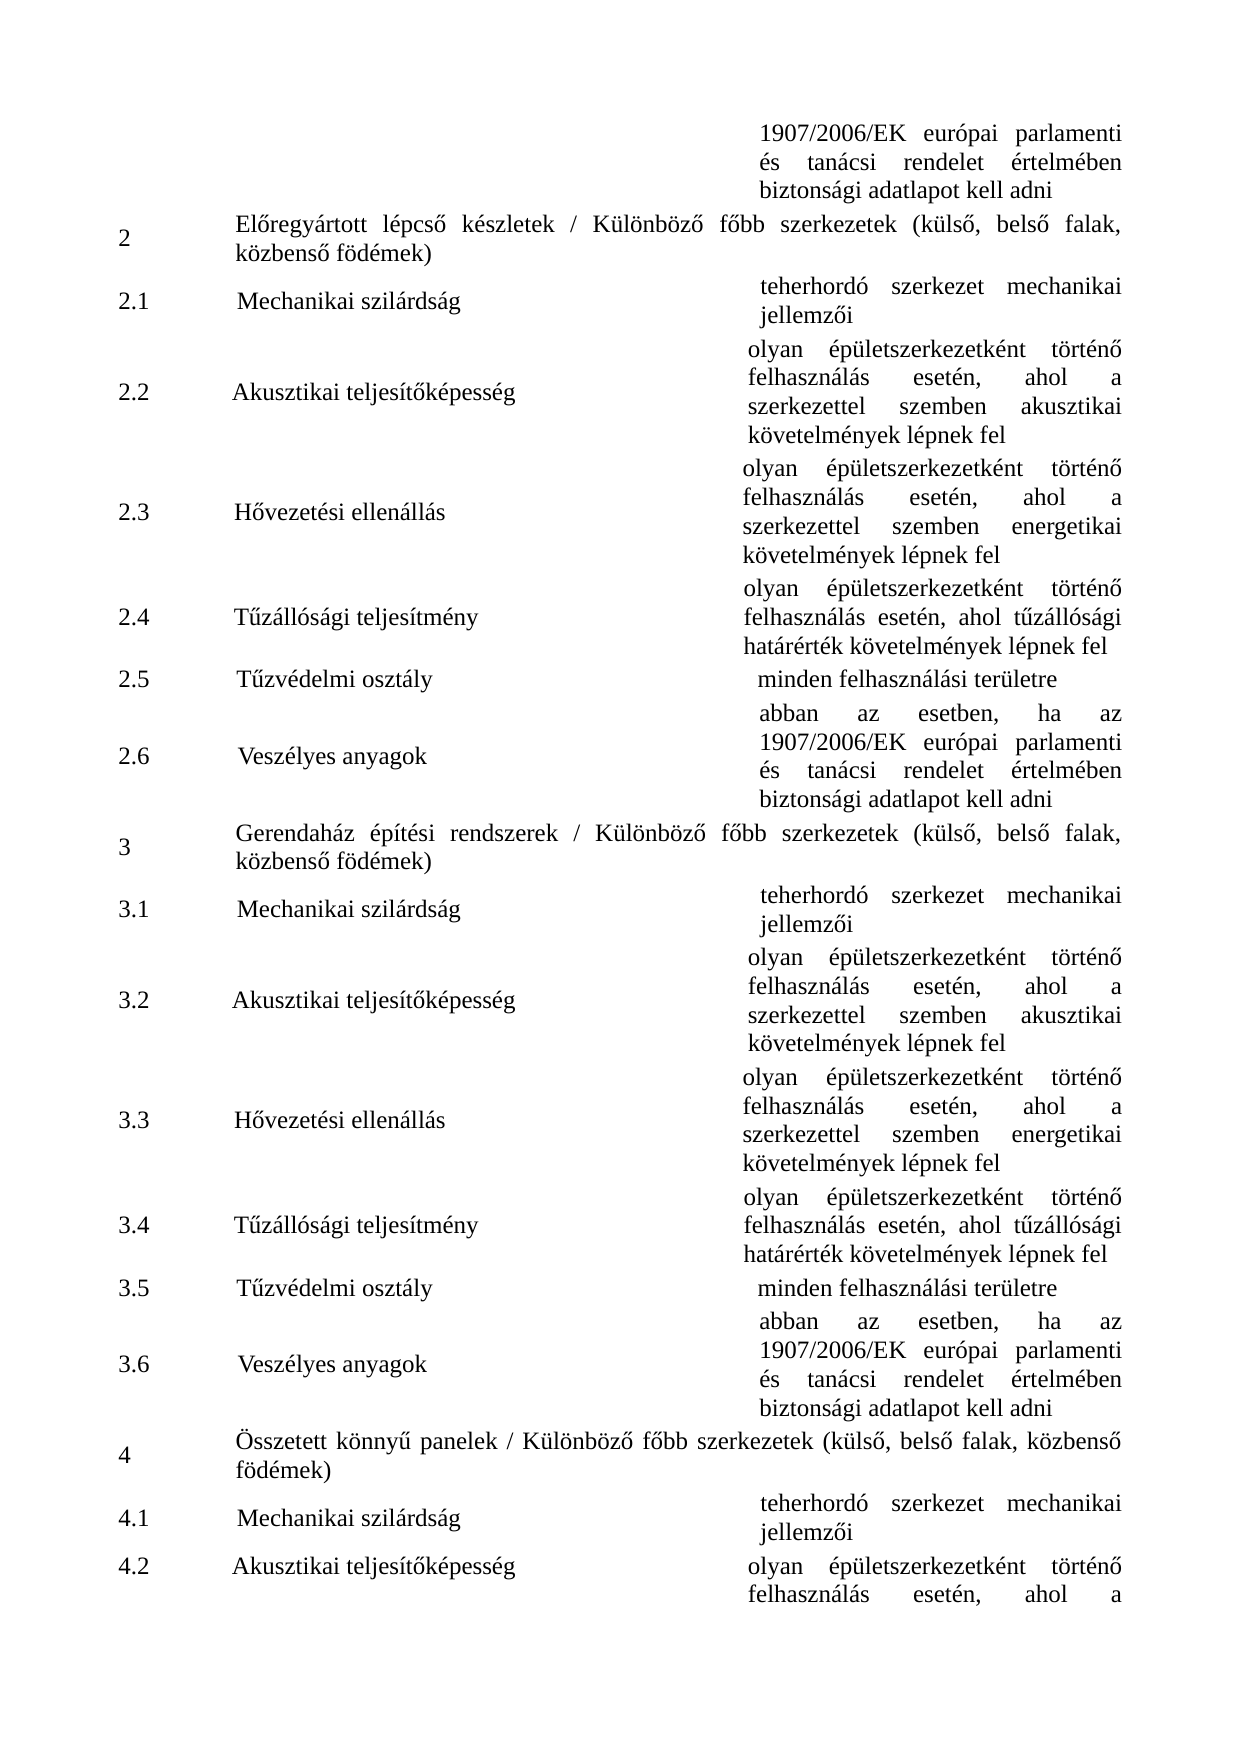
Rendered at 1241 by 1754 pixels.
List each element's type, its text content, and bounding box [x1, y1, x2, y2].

table_header Mechanikai szilárdság [237, 1489, 760, 1546]
table_header [238, 118, 759, 204]
table_header Mechanikai szilárdság [237, 880, 760, 937]
table_header 3.5 [118, 1273, 236, 1302]
table_header Veszélyes anyagok [238, 698, 759, 813]
table_header teherhordó szerkezet mechanikai jellemzői [760, 1489, 1122, 1546]
table_header 2.2 [118, 334, 232, 449]
table_header 1907/2006/EK európai parlamenti és tanácsi rendelet értelmében biztonsági adatlapot kell adni [759, 118, 1122, 204]
table_header minden felhasználási területre [758, 1273, 1122, 1302]
table_header abban az esetben, ha az 1907/2006/EK európai parlamenti és tanácsi rendelet értelmében biztonsági adatlapot kell adni [759, 1306, 1122, 1421]
table_header Előregyártott lépcső készletek / Különböző főbb szerkezetek (külső, belső falak, közbenső födémek) [235, 209, 1122, 267]
table_header teherhordó szerkezet mechanikai jellemzői [760, 271, 1122, 329]
table_header 2.4 [118, 573, 233, 659]
table_header olyan épületszerkezetként történő felhasználás esetén, ahol tűzállósági határérték követelmények lépnek fel [743, 1182, 1122, 1268]
table_header Akusztikai teljesítőképesség [232, 334, 748, 449]
table_header 2.5 [118, 664, 236, 693]
table_header Tűzvédelmi osztály [236, 1273, 757, 1302]
table_header Mechanikai szilárdság [237, 271, 760, 329]
table_header Összetett könnyű panelek / Különböző főbb szerkezetek (külső, belső falak, közbenső födémek) [235, 1426, 1122, 1484]
table_header olyan épületszerkezetként történő felhasználás esetén, ahol a [748, 1551, 1122, 1608]
table_header Akusztikai teljesítőképesség [232, 942, 748, 1057]
table_header 2.3 [118, 454, 234, 568]
table_header abban az esetben, ha az 1907/2006/EK európai parlamenti és tanácsi rendelet értelmében biztonsági adatlapot kell adni [759, 698, 1122, 813]
table_header [118, 118, 237, 204]
table_header 4.1 [118, 1489, 237, 1546]
table_header Veszélyes anyagok [238, 1306, 759, 1421]
table_header olyan épületszerkezetként történő felhasználás esetén, ahol a szerkezettel szemben energetikai követelmények lépnek fel [742, 454, 1122, 568]
table_header Akusztikai teljesítőképesség [232, 1551, 748, 1608]
table_header minden felhasználási területre [758, 664, 1122, 693]
table_header Tűzállósági teljesítmény [234, 1182, 743, 1268]
table_header teherhordó szerkezet mechanikai jellemzői [760, 880, 1122, 937]
table_header 3 [118, 818, 235, 875]
table_header 2 [118, 209, 235, 267]
table_header Hővezetési ellenállás [234, 454, 742, 568]
table_header 3.3 [118, 1062, 234, 1177]
table_header Tűzvédelmi osztály [236, 664, 757, 693]
table_header Hővezetési ellenállás [234, 1062, 742, 1177]
table_header 2.6 [118, 698, 237, 813]
table_header Gerendaház építési rendszerek / Különböző főbb szerkezetek (külső, belső falak, közbenső födémek) [235, 818, 1122, 875]
table_header 2.1 [118, 271, 237, 329]
table_header olyan épületszerkezetként történő felhasználás esetén, ahol a szerkezettel szemben akusztikai követelmények lépnek fel [748, 942, 1122, 1057]
table_header 4 [118, 1426, 235, 1484]
table_header olyan épületszerkezetként történő felhasználás esetén, ahol a szerkezettel szemben akusztikai követelmények lépnek fel [748, 334, 1122, 449]
table_header Tűzállósági teljesítmény [234, 573, 743, 659]
table_header 3.2 [118, 942, 232, 1057]
table_header olyan épületszerkezetként történő felhasználás esetén, ahol a szerkezettel szemben energetikai követelmények lépnek fel [742, 1062, 1122, 1177]
table_header 4.2 [118, 1551, 232, 1608]
table_header 3.6 [118, 1306, 237, 1421]
table_header 3.1 [118, 880, 237, 937]
table_header 3.4 [118, 1182, 233, 1268]
table_header olyan épületszerkezetként történő felhasználás esetén, ahol tűzállósági határérték követelmények lépnek fel [743, 573, 1122, 659]
